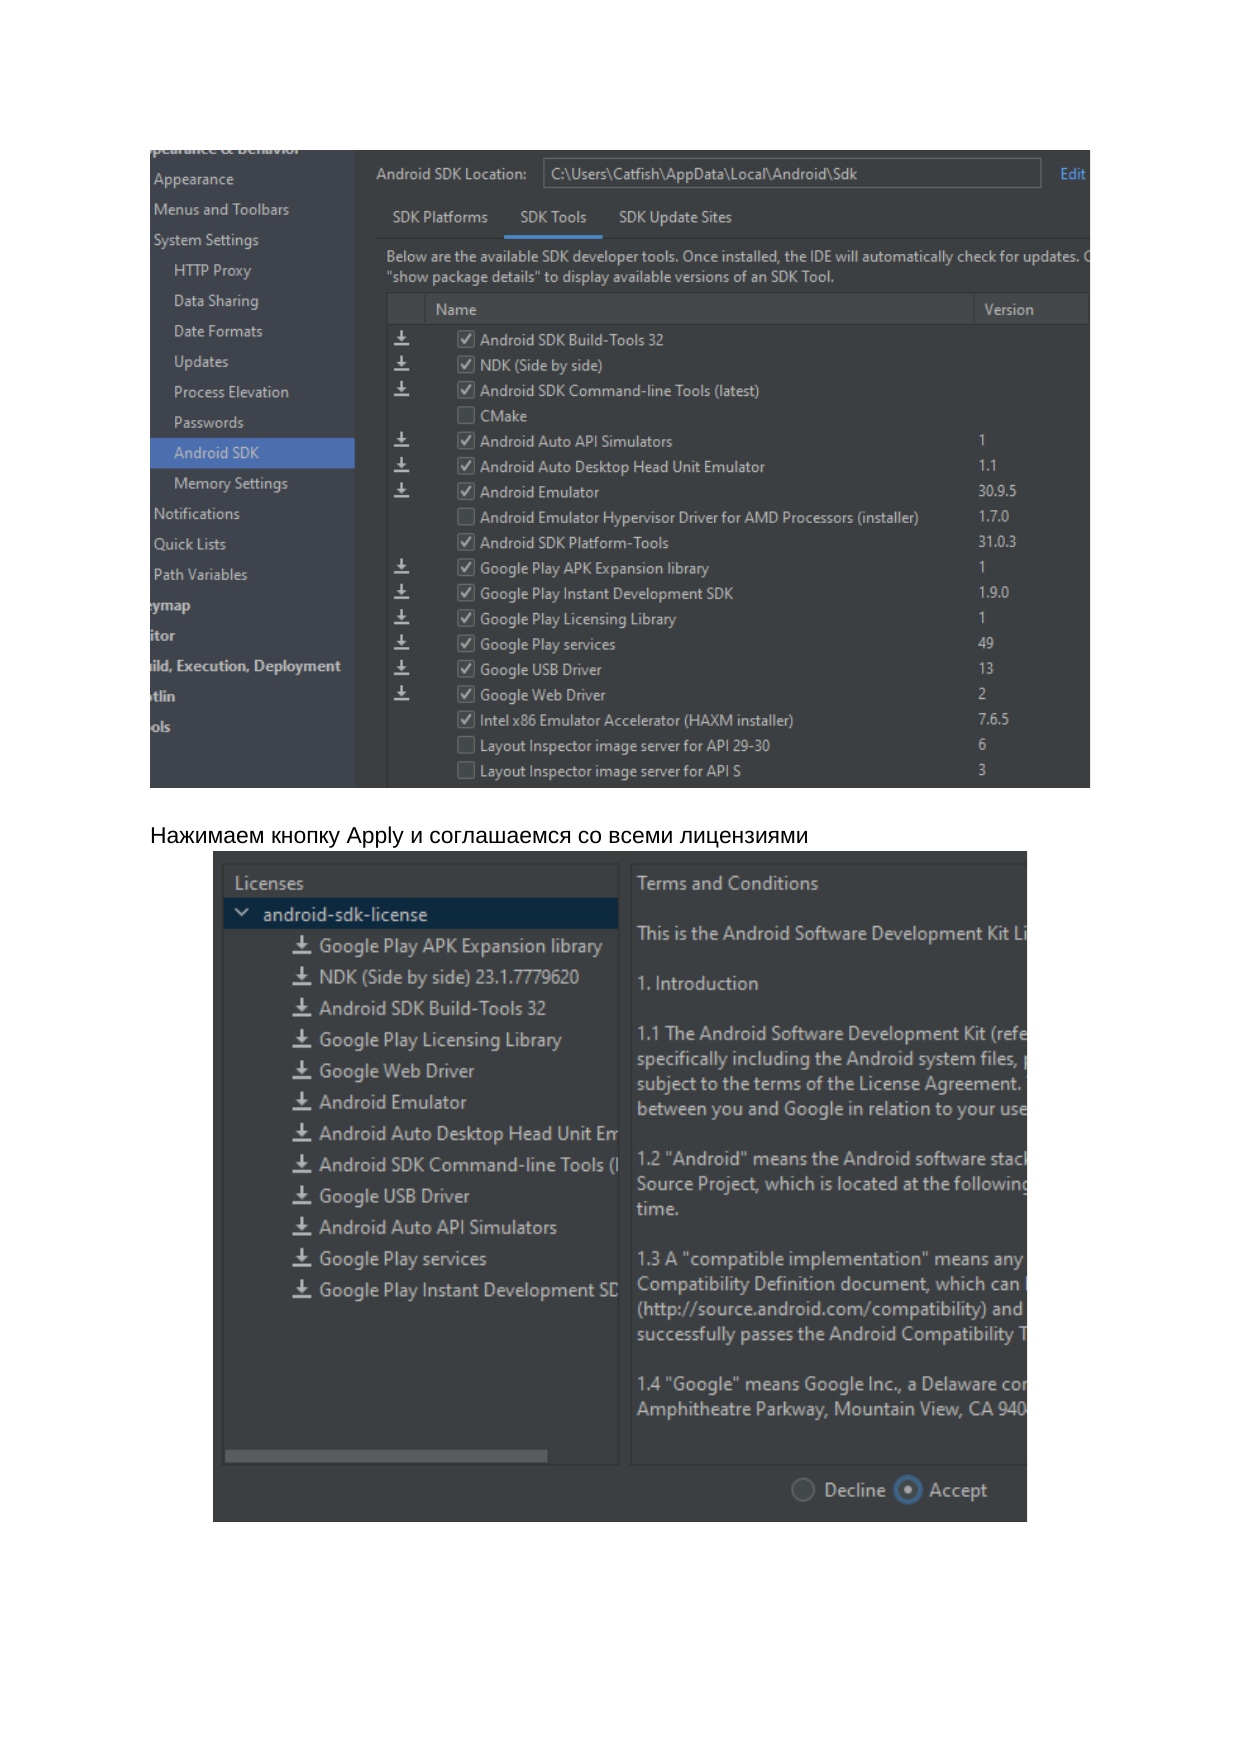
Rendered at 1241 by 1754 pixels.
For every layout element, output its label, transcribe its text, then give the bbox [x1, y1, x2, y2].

text Нажимаем кнопку Apply и соглашаемся со всеми лицензиями [150, 822, 1090, 848]
picture [213, 851, 1028, 1522]
picture [150, 150, 1091, 788]
